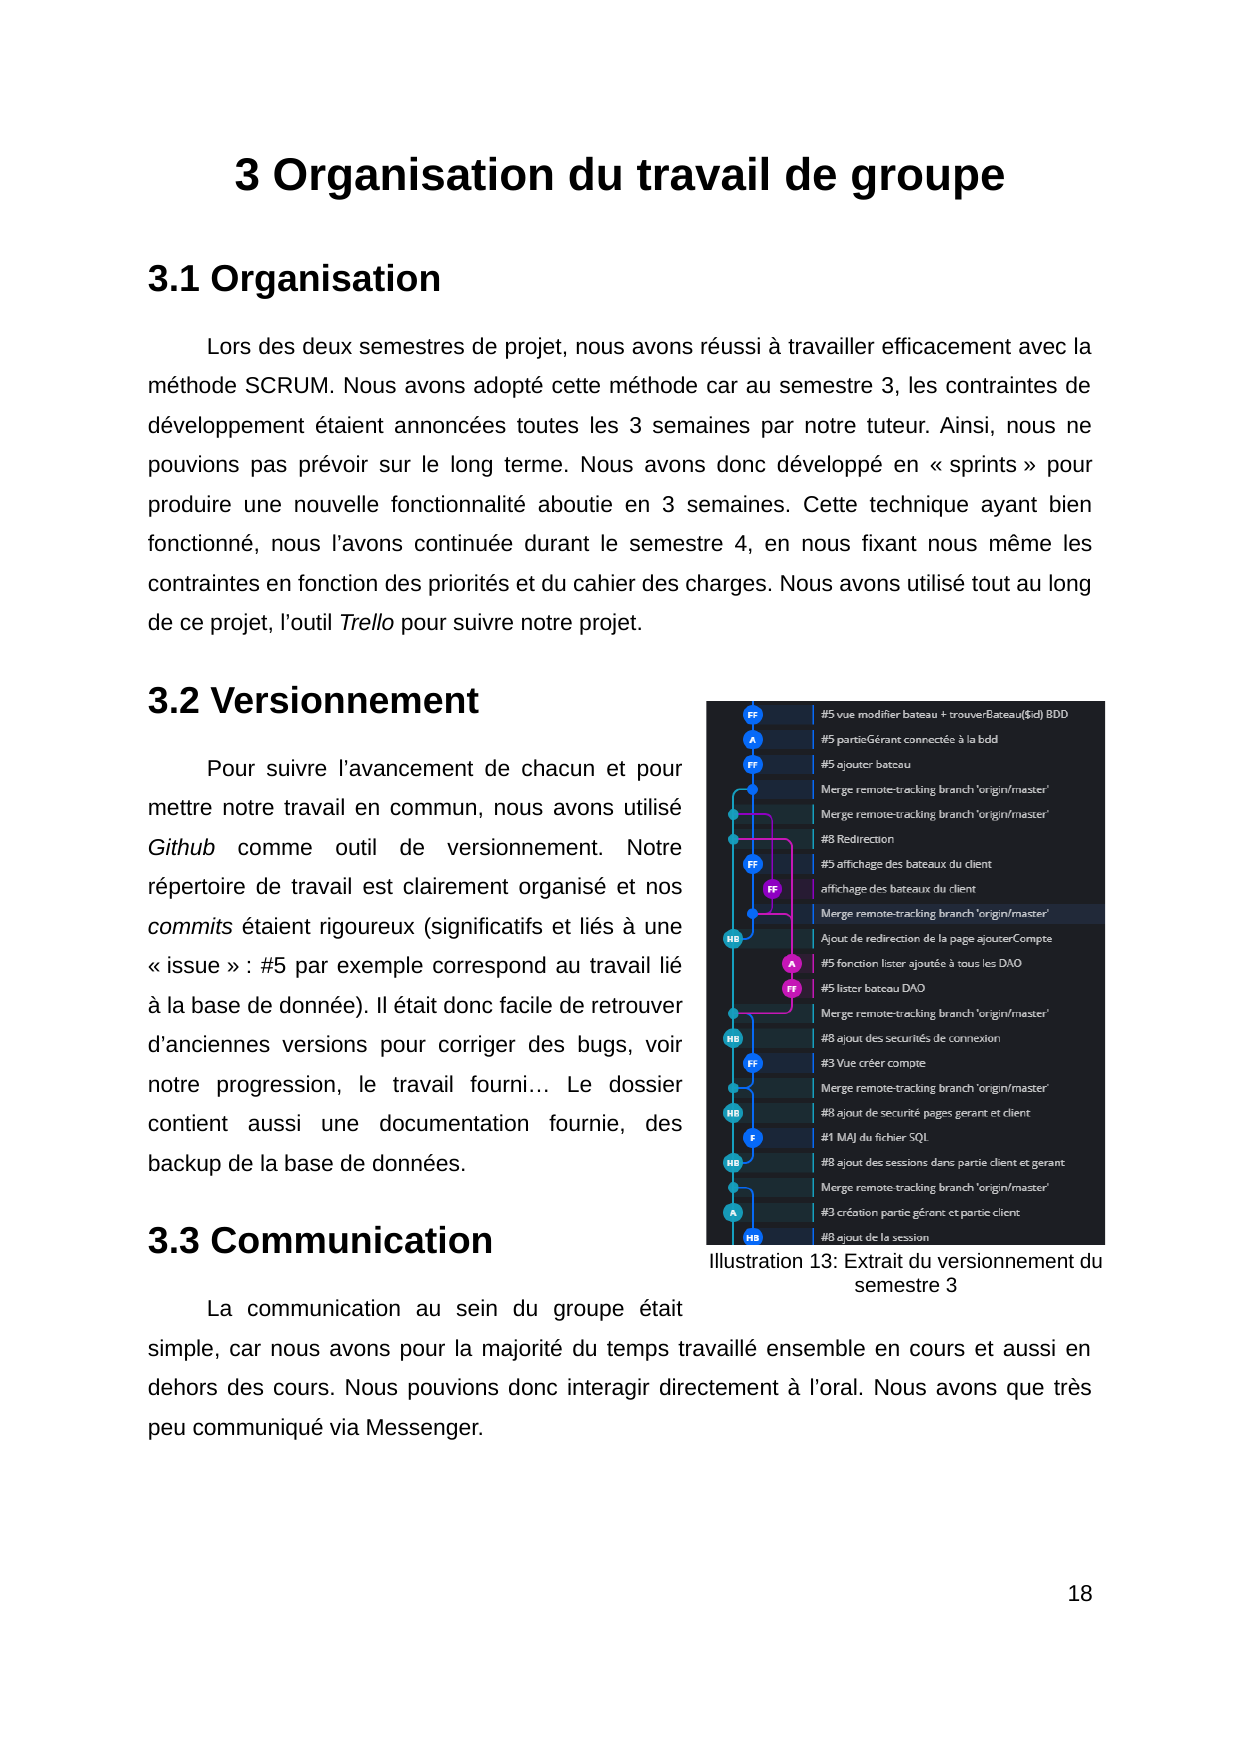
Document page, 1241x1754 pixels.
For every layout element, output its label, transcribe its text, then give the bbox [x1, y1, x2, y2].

picture [706, 701, 1106, 1245]
text Illustration 13: Extrait du versionnement du semestre 3 [706, 1245, 1105, 1297]
subtitle Communication [148, 1219, 706, 1262]
subtitle Organisation [148, 256, 1093, 299]
subtitle Versionnement [148, 678, 1093, 721]
text Lors des deux semestres de projet, nous avons réussi à travailler efficacement avec la méthode SCRUM. Nous avons adopté cette méthode car au semestre 3, les contraintes de développement étaient annoncées toutes les 3 semaines par notre tuteur. Ainsi, nous ne pouvions pas prévoir sur le long terme. Nous avons donc développé en « sprints » pour produire une nouvelle fonctionnalité aboutie en 3 semaines. Cette technique ayant bien fonctionné, nous l’avons continuée durant le semestre 4, en nous fixant nous même les contraintes en fonction des priorités et du cahier des charges. Nous avons utilisé tout au long de ce projet, l’outil Trello pour suivre notre projet. [148, 333, 1093, 636]
subtitle Organisation du travail de groupe [148, 148, 1093, 200]
text La communication au sein du groupe était simple, car nous avons pour la majorité du temps travaillé ensemble en cours et aussi en dehors des cours. Nous pouvions donc interagir directement à l’oral. Nous avons que très peu communiqué via Messenger. [148, 1295, 1093, 1440]
text Pour suivre l’avancement de chacun et pour mettre notre travail en commun, nous avons utilisé Github comme outil de versionnement. Notre répertoire de travail est clairement organisé et nos commits étaient rigoureux (significatifs et liés à une « issue » : #5 par exemple correspond au travail lié à la base de donnée). Il était donc facile de retrouver d’anciennes versions pour corriger des bugs, voir notre progression, le travail fourni… Le dossier contient aussi une documentation fournie, des backup de la base de données. [148, 755, 706, 1176]
